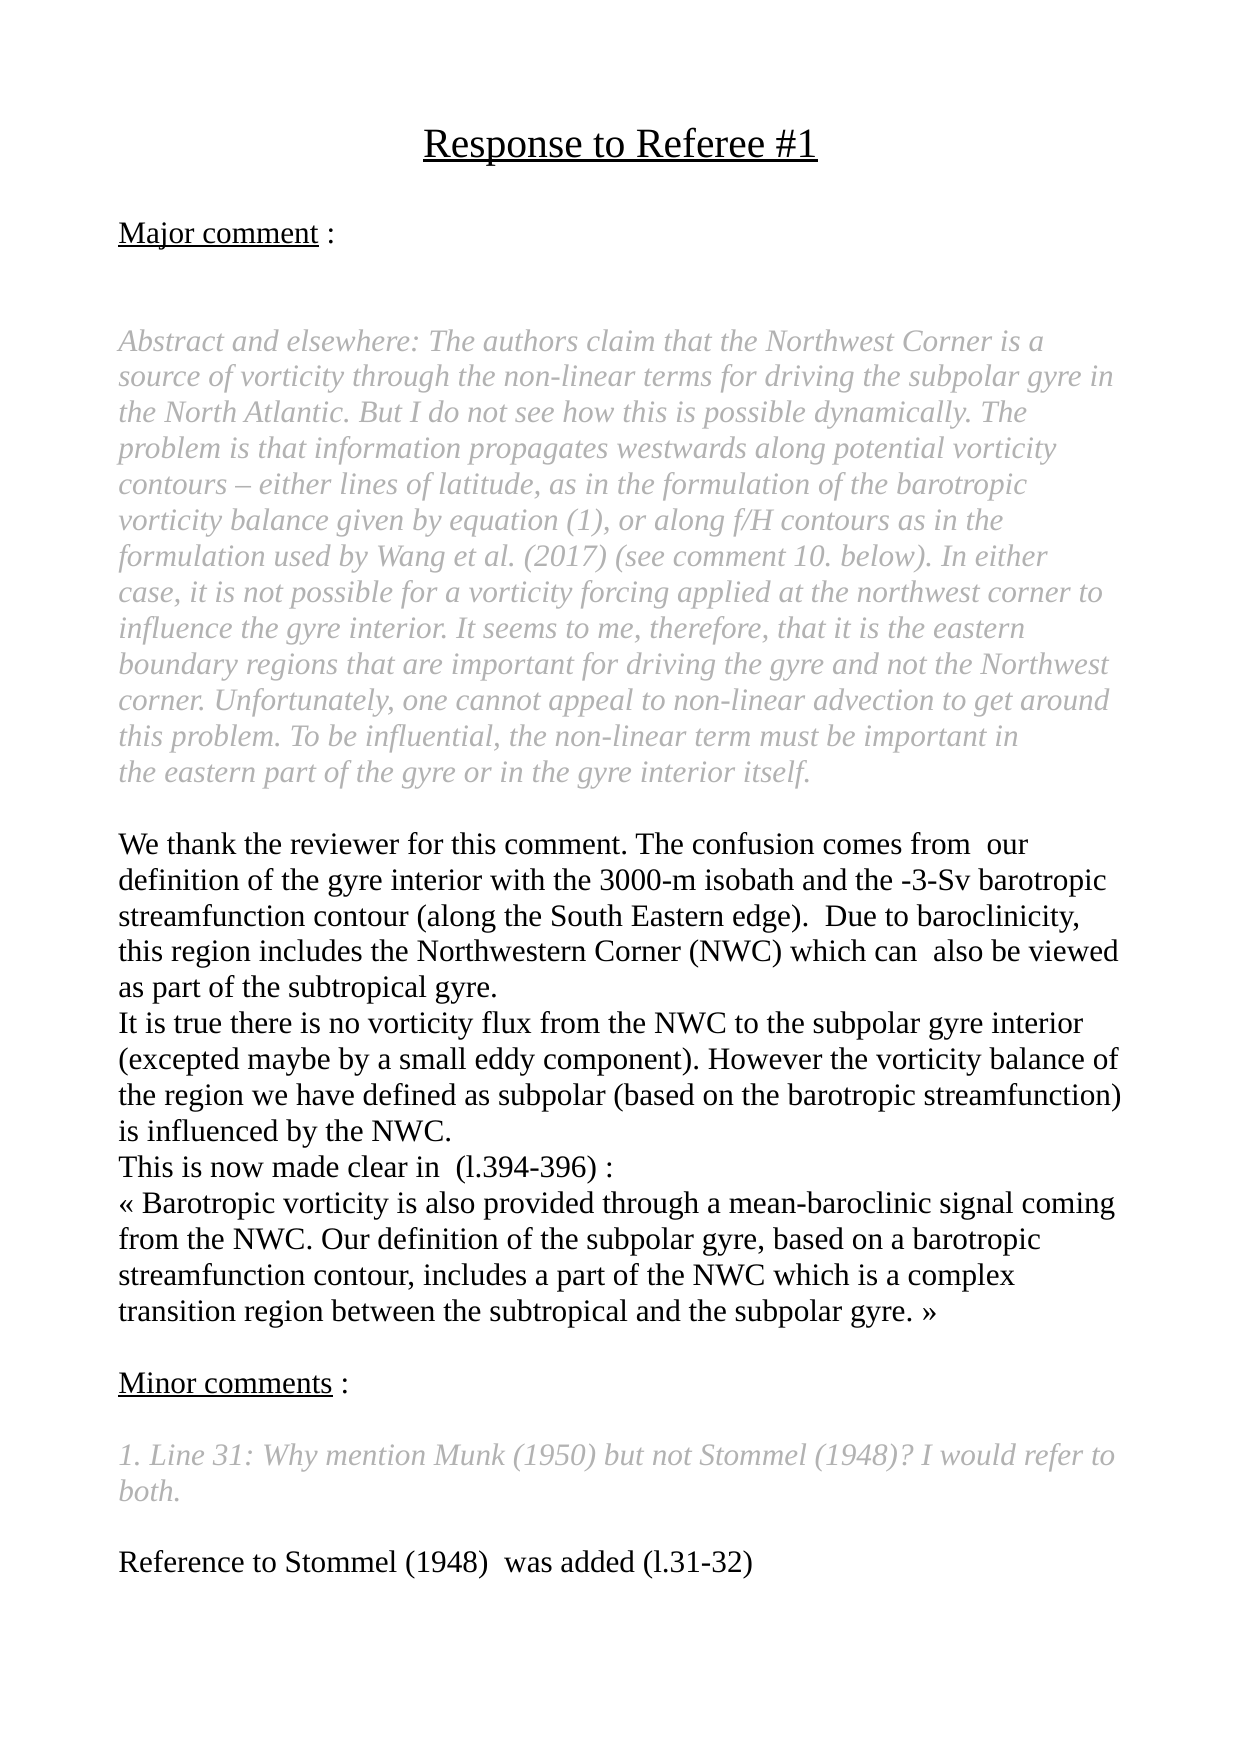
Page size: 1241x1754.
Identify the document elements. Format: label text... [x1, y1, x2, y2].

text This is now made clear in (l.394-396) : [118, 1148, 1122, 1184]
text Reference to Stommel (1948) was added (l.31-32) [118, 1544, 1122, 1579]
text Abstract and elsewhere: The authors claim that the Northwest Corner is a source of vorticity through the non-linear terms for driving the subpolar gyre in the North Atlantic. But I do not see how this is possible dynamically. The problem is that information propagates westwards along potential vorticity [118, 322, 1122, 466]
text Major comment : [118, 214, 1122, 250]
text Response to Referee #1 [118, 118, 1122, 166]
text We thank the reviewer for this comment. The confusion comes from our definition of the gyre interior with the 3000-m isobath and the -3-Sv barotropic streamfunction contour (along the South Eastern edge). Due to baroclinicity, this region includes the Northwestern Corner (NWC) which can also be viewed as part of the subtropical gyre. [118, 825, 1122, 1004]
text 1. Line 31: Why mention Munk (1950) but not Stommel (1948)? I would refer to both. [118, 1436, 1122, 1508]
text influence the gyre interior. It seems to me, therefore, that it is the eastern boundary regions that are important for driving the gyre and not the Northwest corner. Unfortunately, one cannot appeal to non-linear advection to get around this problem. To be influential, the non-linear term must be important in [118, 609, 1122, 753]
text « Barotropic vorticity is also provided through a mean-baroclinic signal coming from the NWC. Our definition of the subpolar gyre, based on a barotropic streamfunction contour, includes a part of the NWC which is a complex transition region between the subtropical and the subpolar gyre. » [118, 1184, 1122, 1328]
text It is true there is no vorticity flux from the NWC to the subpolar gyre interior (excepted maybe by a small eddy component). However the vorticity balance of the region we have defined as subpolar (based on the barotropic streamfunction) is influenced by the NWC. [118, 1004, 1122, 1148]
text Minor comments : [118, 1364, 1122, 1400]
text contours – either lines of latitude, as in the formulation of the barotropic vorticity balance given by equation (1), or along f/H contours as in the formulation used by Wang et al. (2017) (see comment 10. below). In either case, it is not possible for a vorticity forcing applied at the northwest corner to [118, 466, 1122, 609]
text the eastern part of the gyre or in the gyre interior itself. [118, 753, 1122, 789]
